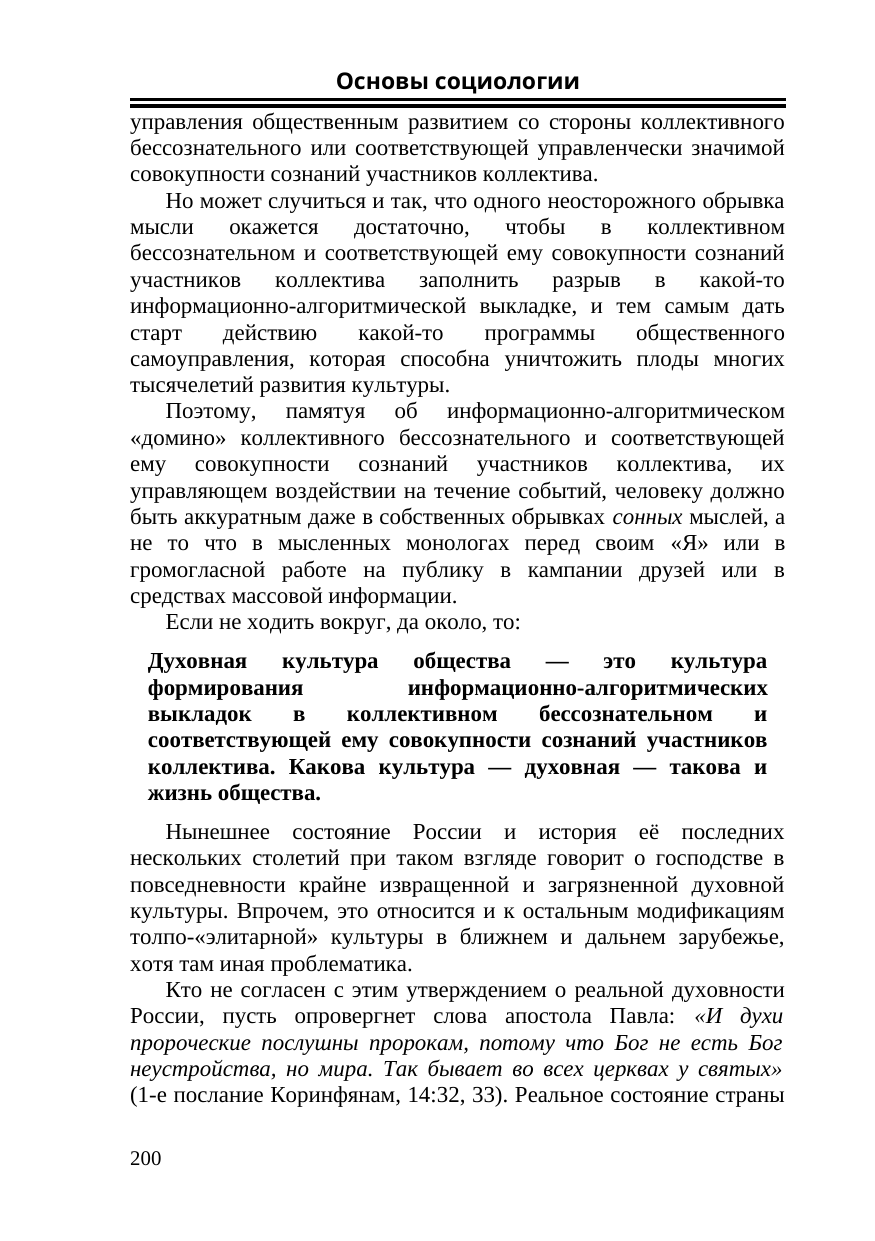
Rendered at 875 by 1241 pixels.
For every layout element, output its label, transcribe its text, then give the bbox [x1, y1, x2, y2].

text управления общественным развитием со стороны коллективного бессознательного или соответствующей управленчески значимой совокупности сознаний участников коллектива. [130, 108, 786, 187]
text Нынешнее состояние России и история её последних нескольких столетий при таком взгляде говорит о господстве в повседневности крайне извращенной и загрязненной духовной культуры. Впрочем, это относится и к остальным модификациям толпо-«элитарной» культуры в ближнем и дальнем зарубежье, хотя там иная проблематика. [130, 818, 786, 976]
text Духовная культура общества — это культура формирования информационно-алгорит­ми­ческих выкладок в коллективном бессознательном и соответствующей ему совокупности сознаний участников коллектива. Какова культура — духовная — такова и жизнь общества. [148, 647, 768, 805]
text Если не ходить вокруг, да около, то: [130, 608, 786, 635]
text Но может случиться и так, что одного неосторожного обрывка мысли окажется достаточно, чтобы в коллективном бессознательном и соответствующей ему совокупности сознаний участников коллектива заполнить разрыв в какой-то информационно-алгорит­мической выкладке, и тем самым дать старт действию какой-то программы общественного самоуправления, которая способна уничтожить плоды многих тысячелетий развития культуры. [130, 187, 786, 398]
text Кто не согласен с этим утверждением о реальной духовности России, пусть опровергнет слова апостола Павла: «И духи пророческие послушны пророкам, потому что Бог не есть Бог неустройства, но мира. Так бывает во всех церквах у святых» (1‑е послание Коринфянам, 14:32, 33). Реальное состояние страны [130, 976, 786, 1108]
text Поэтому, памятуя об информационно-алгоритмическом «домино» коллективного бессознательного и соответствующей ему совокупности сознаний участников коллектива, их управляющем воздействии на течение событий, человеку должно быть аккуратным даже в собственных обрывках сонных мыслей, а не то что в мысленных монологах перед своим «Я» или в громогласной работе на публику в кампании друзей или в средствах массовой информации. [130, 398, 786, 608]
